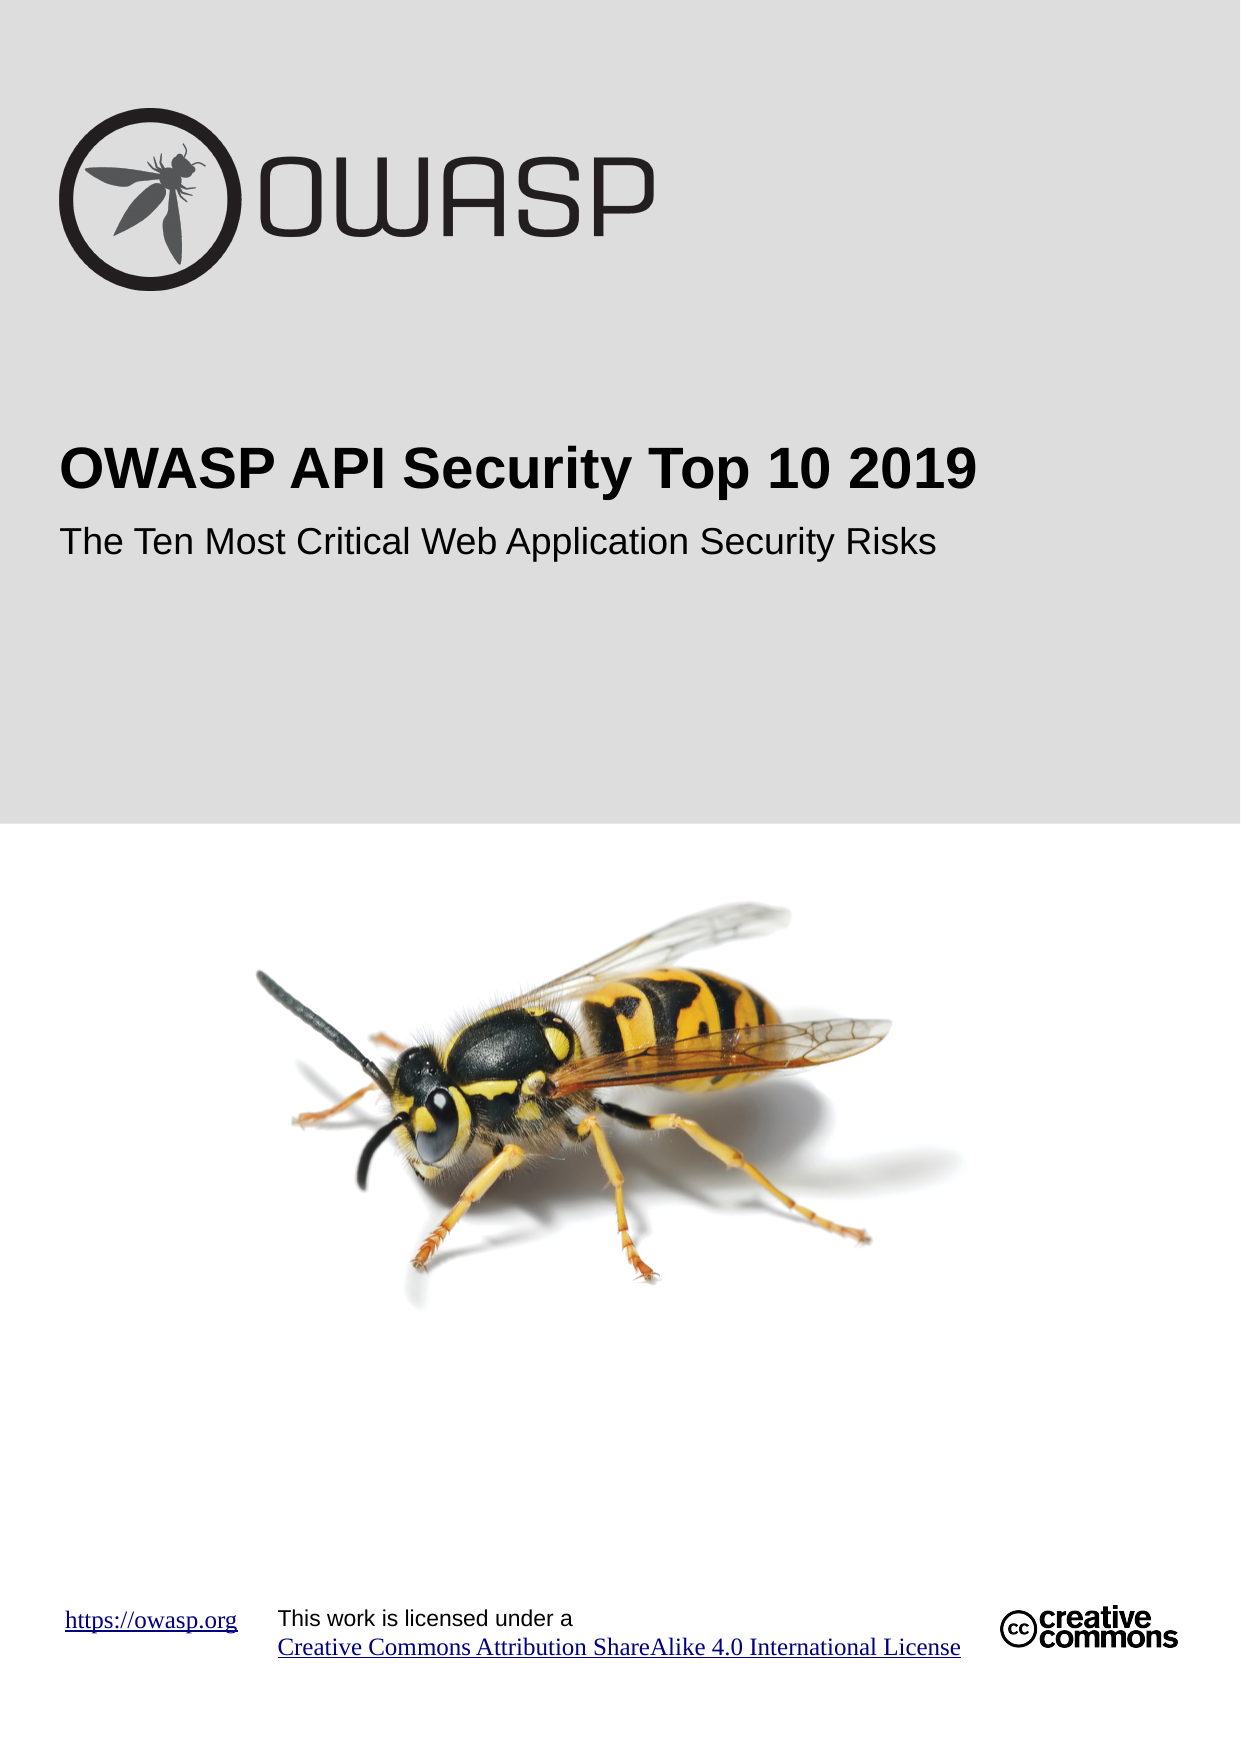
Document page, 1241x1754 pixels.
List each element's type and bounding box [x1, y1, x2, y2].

picture [1000, 1605, 1178, 1648]
picture [59, 108, 654, 291]
picture [202, 823, 1002, 1357]
